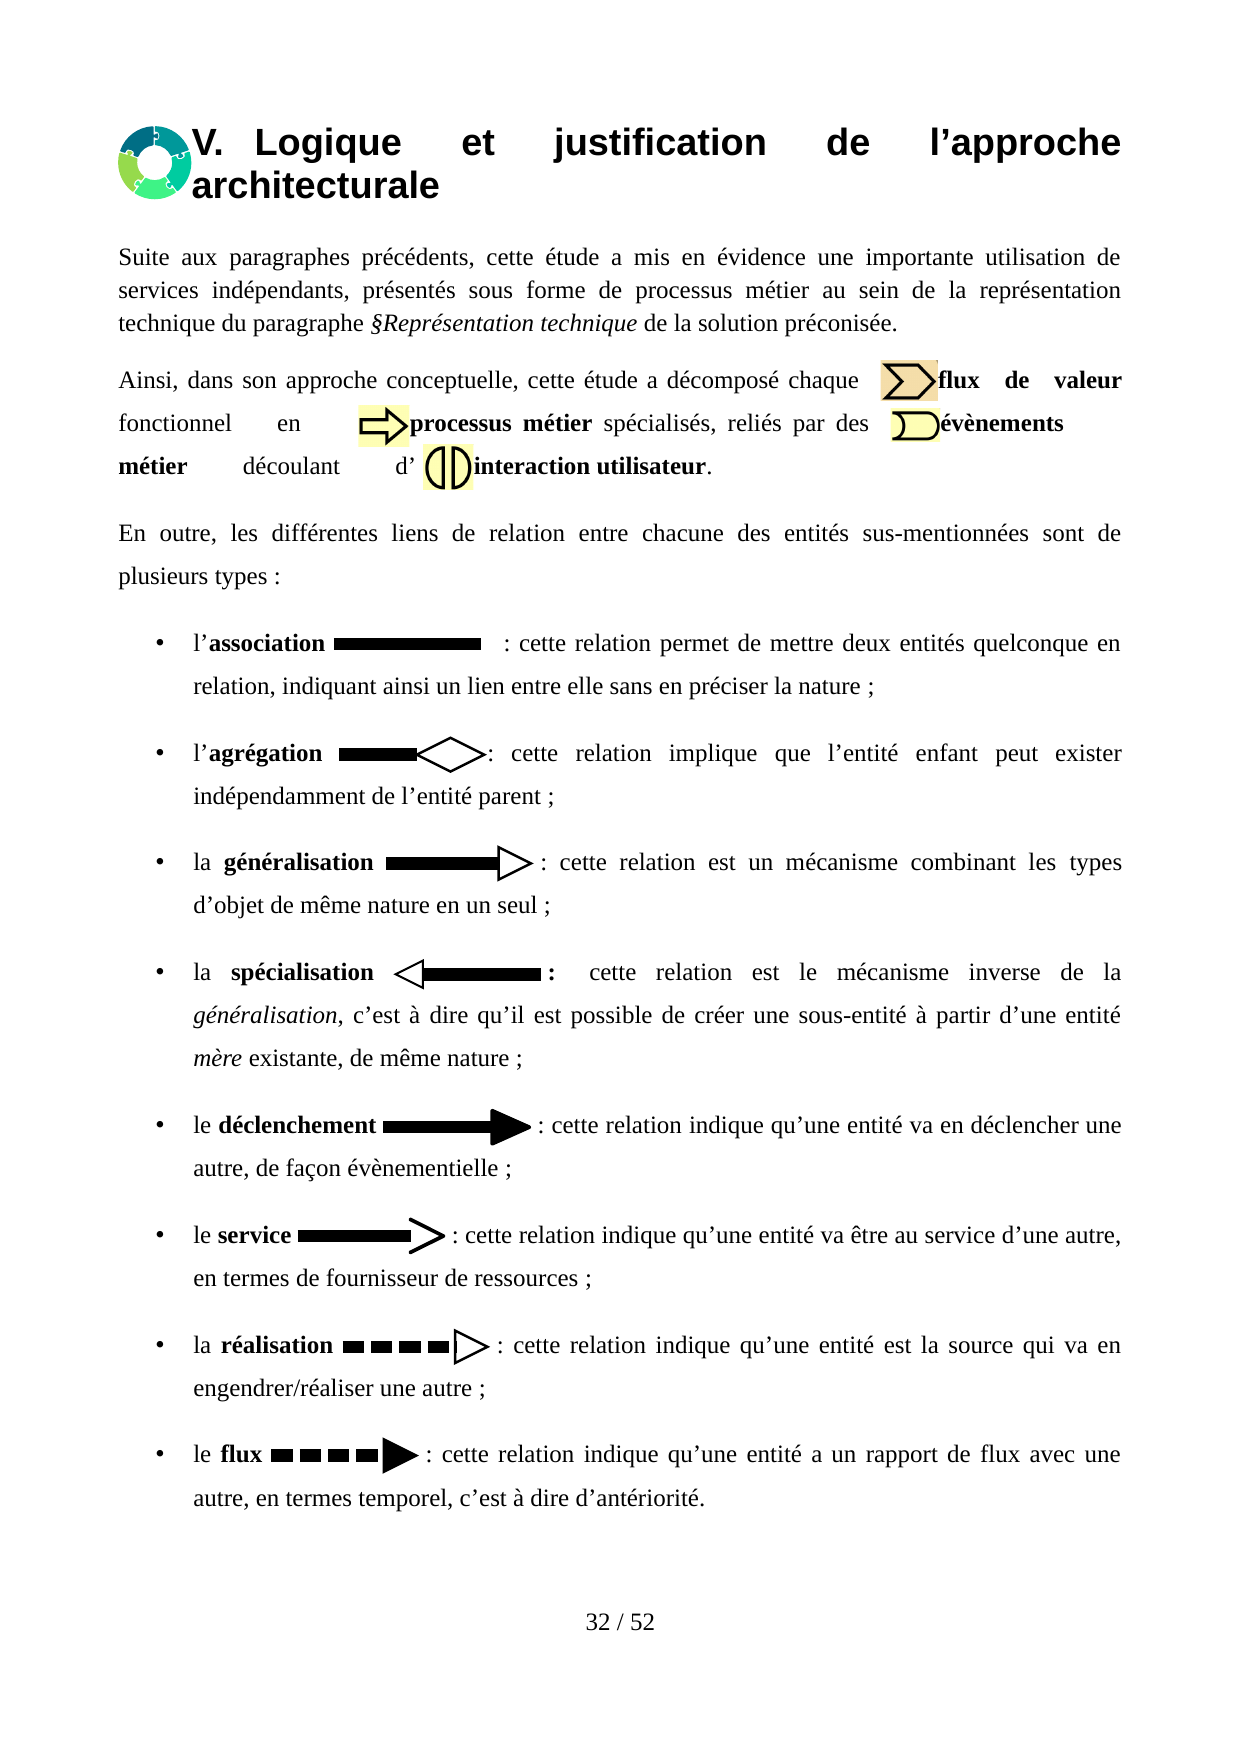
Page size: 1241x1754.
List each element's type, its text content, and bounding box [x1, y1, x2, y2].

text Suite aux paragraphes précédents, cette étude a mis en évidence une importante utilisation de services indépendants, présentés sous forme de processus métier au sein de la représentation technique du paragraphe §Représentation technique de la solution préconisée. [118, 242, 1122, 337]
list le service : cette relation indique qu’une entité va être au service d’une autre, en termes de fournisseur de ressources ; [156, 1220, 1122, 1292]
list la généralisation : cette relation est un mécanisme combinant les types d’objet de même nature en un seul ; [156, 847, 1122, 919]
list l’agrégation : cette relation implique que l’entité enfant peut exister indépendamment de l’entité parent ; [156, 738, 1122, 809]
text Ainsi, dans son approche conceptuelle, cette étude a décomposé chaque e flux de valeur fonctionnel en n processus métier spécialisés, reliés par des s évènements métier découlant d’t interaction utilisateur. [118, 365, 1122, 480]
list la réalisation : cette relation indique qu’une entité est la source qui va en engendrer/réaliser une autre ; [156, 1330, 1122, 1402]
picture [890, 408, 941, 442]
list la spécialisation :n cette relation est le mécanisme inverse de la généralisation, c’est à dire qu’il est possible de créer une sous-entité à partir d’une entité mère existante, de même nature ; [156, 957, 1122, 1072]
subtitle Logique et justification de l’approche architecturale [118, 119, 1122, 207]
text En outre, les différentes liens de relation entre chacune des entités sus-mentionnées sont de plusieurs types : [118, 518, 1122, 590]
picture [880, 360, 938, 401]
picture [423, 444, 474, 490]
picture [358, 405, 410, 447]
list le déclenchement : cette relation indique qu’une entité va en déclencher une autre, de façon évènementielle ; [156, 1110, 1122, 1182]
list l’association :: cette relation permet de mettre deux entités quelconque en relation, indiquant ainsi un lien entre elle sans en préciser la nature ; [156, 628, 1122, 700]
list le flux : cette relation indique qu’une entité a un rapport de flux avec une autre, en termes temporel, c’est à dire d’antériorité. [156, 1439, 1122, 1511]
